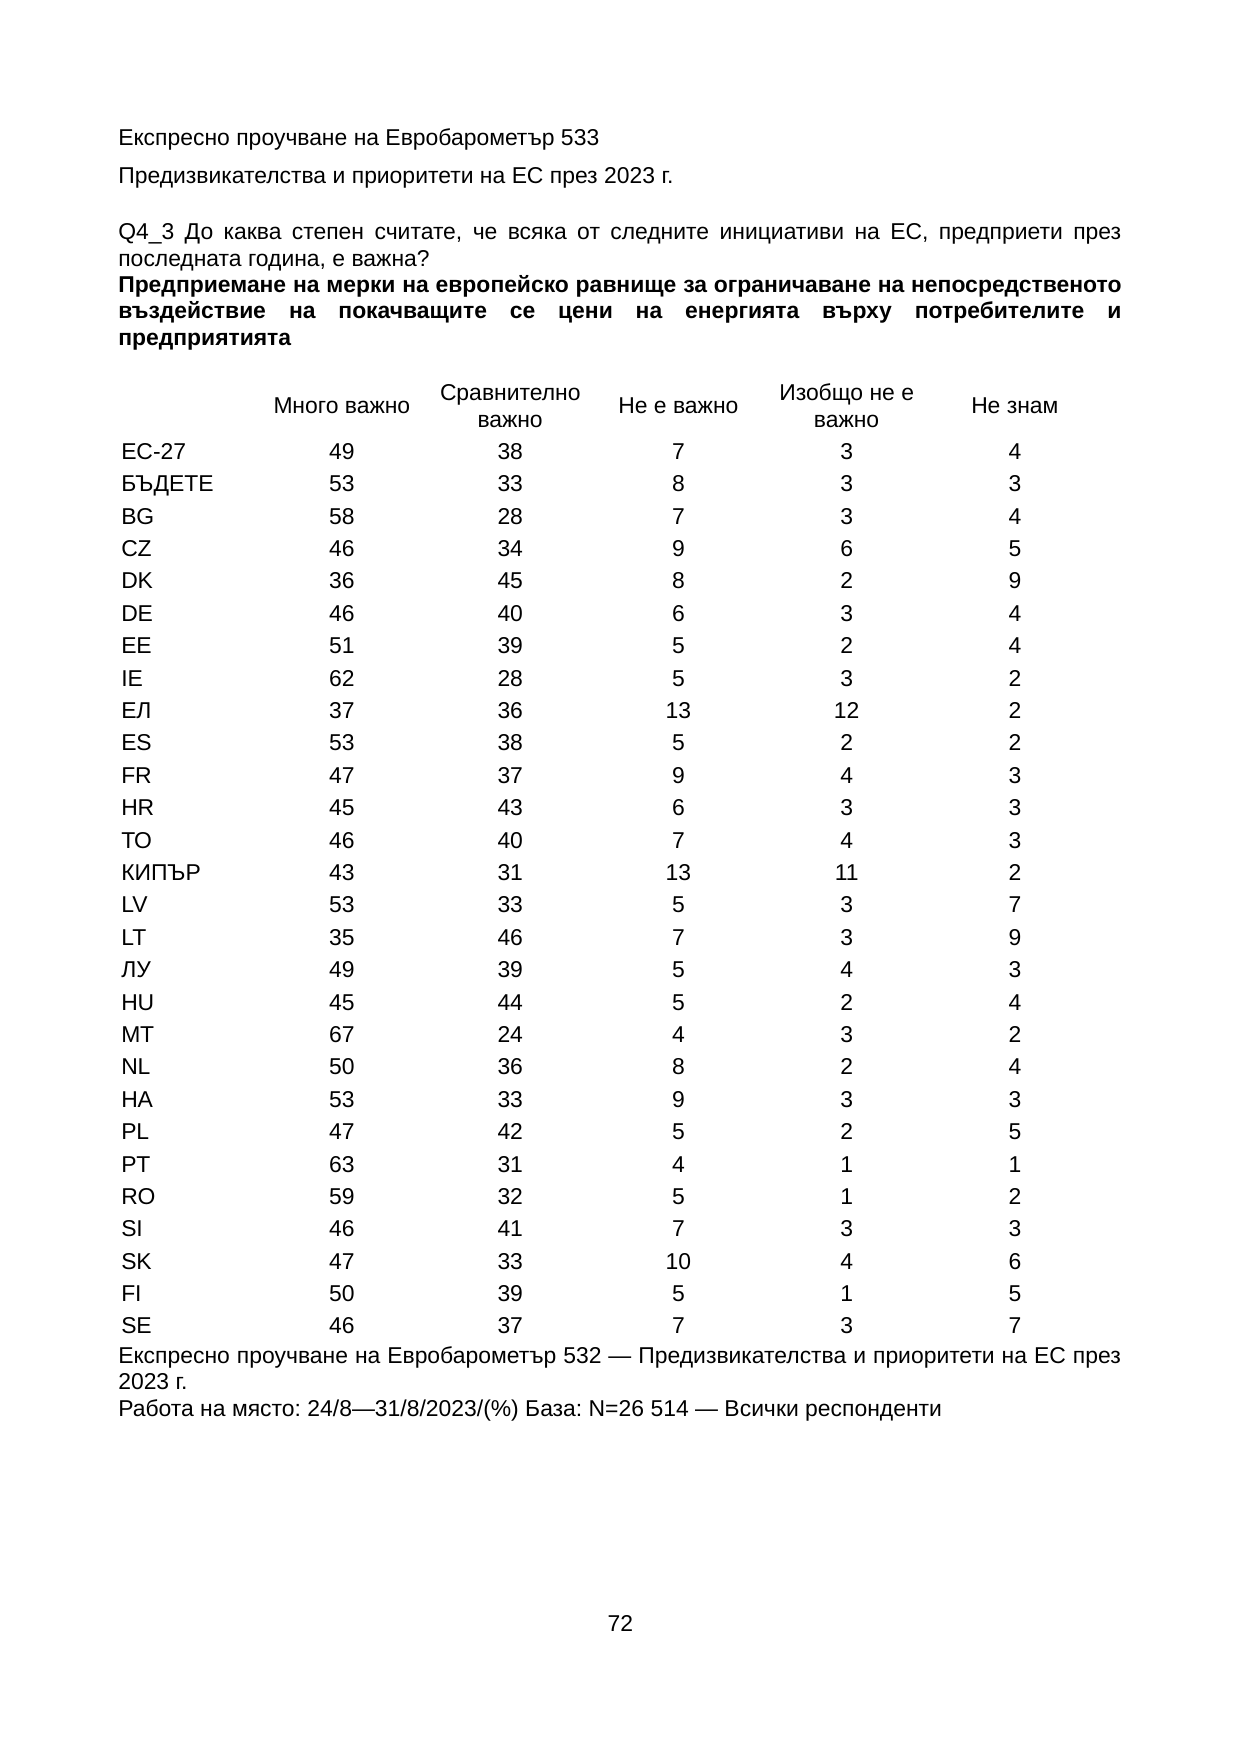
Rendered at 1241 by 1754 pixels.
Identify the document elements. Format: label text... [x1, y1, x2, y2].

table_cell NL [118, 1050, 258, 1083]
table_cell SI [118, 1212, 258, 1245]
table_cell 3 [762, 435, 931, 467]
table_cell 46 [426, 921, 594, 953]
table_cell 4 [931, 500, 1099, 532]
table_cell 3 [762, 1310, 931, 1342]
table_cell FI [118, 1277, 258, 1309]
table_cell 5 [594, 1277, 762, 1309]
table_cell FR [118, 759, 258, 791]
table_cell 37 [258, 694, 426, 726]
table_cell 2 [762, 1050, 931, 1083]
table_cell 4 [762, 1245, 931, 1277]
table_cell 46 [258, 824, 426, 856]
table_cell 45 [258, 986, 426, 1018]
table_cell 5 [594, 986, 762, 1018]
table_cell 32 [426, 1180, 594, 1212]
table_cell 47 [258, 759, 426, 791]
table_cell SK [118, 1245, 258, 1277]
table_cell RO [118, 1180, 258, 1212]
table_cell 41 [426, 1212, 594, 1245]
table_cell 3 [931, 1083, 1099, 1115]
table_cell 5 [931, 532, 1099, 564]
table_cell 7 [594, 921, 762, 953]
table_cell 59 [258, 1180, 426, 1212]
table_cell 5 [594, 1180, 762, 1212]
table_cell 5 [931, 1277, 1099, 1309]
table_cell ТО [118, 824, 258, 856]
table_cell CZ [118, 532, 258, 564]
table_cell 37 [426, 1310, 594, 1342]
table_cell 4 [762, 759, 931, 791]
table_cell 67 [258, 1018, 426, 1050]
table_cell 11 [762, 856, 931, 888]
table_cell 2 [931, 856, 1099, 888]
table_cell 38 [426, 435, 594, 467]
table_cell 38 [426, 726, 594, 759]
text Q4_3 До каква степен считате, че всяка от следните инициативи на ЕС, предприети през последната година, е важна? [118, 218, 1122, 271]
table_cell PT [118, 1148, 258, 1180]
table_cell ЕС-27 [118, 435, 258, 467]
table_cell BG [118, 500, 258, 532]
table_cell 7 [594, 500, 762, 532]
table_cell 43 [258, 856, 426, 888]
text Работа на място: 24/8—31/8/2023/(%) База: N=26 514 — Всички респонденти [118, 1394, 1122, 1421]
table_cell 33 [426, 1083, 594, 1115]
table_cell PL [118, 1115, 258, 1147]
table_cell 53 [258, 467, 426, 499]
table_cell 47 [258, 1115, 426, 1147]
table_cell 43 [426, 791, 594, 823]
table_cell 3 [931, 953, 1099, 986]
table_cell 1 [931, 1148, 1099, 1180]
table_cell LT [118, 921, 258, 953]
table_cell DE [118, 597, 258, 629]
table_cell 5 [931, 1115, 1099, 1147]
table_cell 5 [594, 953, 762, 986]
table_cell 40 [426, 597, 594, 629]
table_cell 5 [594, 888, 762, 921]
table_cell 53 [258, 1083, 426, 1115]
table_cell 8 [594, 564, 762, 597]
table_cell MT [118, 1018, 258, 1050]
table_cell 5 [594, 1115, 762, 1147]
table_cell 7 [931, 1310, 1099, 1342]
table_cell 3 [762, 791, 931, 823]
table_cell 51 [258, 629, 426, 662]
table_cell 12 [762, 694, 931, 726]
table_cell 36 [258, 564, 426, 597]
table_cell 6 [762, 532, 931, 564]
table_cell 46 [258, 1212, 426, 1245]
table_cell 3 [762, 467, 931, 499]
table_cell 40 [426, 824, 594, 856]
table_cell 2 [931, 1018, 1099, 1050]
table_cell 33 [426, 888, 594, 921]
table_cell 8 [594, 467, 762, 499]
table_cell 13 [594, 694, 762, 726]
table_header Сравнително важно [426, 376, 594, 435]
table_cell 47 [258, 1245, 426, 1277]
table_cell 7 [594, 824, 762, 856]
table_cell 4 [594, 1148, 762, 1180]
table_cell 44 [426, 986, 594, 1018]
table_cell 46 [258, 532, 426, 564]
table_cell БЪДЕТЕ [118, 467, 258, 499]
table_cell 49 [258, 953, 426, 986]
table_cell 8 [594, 1050, 762, 1083]
table_cell КИПЪР [118, 856, 258, 888]
table_cell 36 [426, 1050, 594, 1083]
table_header Не е важно [594, 376, 762, 435]
table_cell 2 [762, 1115, 931, 1147]
table_cell 3 [931, 759, 1099, 791]
table_cell 53 [258, 888, 426, 921]
table_cell 9 [594, 532, 762, 564]
table_header Изобщо не е важно [762, 376, 931, 435]
table_cell 31 [426, 856, 594, 888]
table_cell 49 [258, 435, 426, 467]
table_cell 6 [594, 791, 762, 823]
table_cell 3 [762, 1083, 931, 1115]
table_cell 2 [931, 726, 1099, 759]
table_cell DK [118, 564, 258, 597]
table_cell ЛУ [118, 953, 258, 986]
table_cell 46 [258, 597, 426, 629]
table_cell 4 [931, 1050, 1099, 1083]
table_cell ЕЛ [118, 694, 258, 726]
table_cell 9 [931, 564, 1099, 597]
table_cell 3 [762, 1212, 931, 1245]
table_cell 28 [426, 662, 594, 694]
table_cell 7 [594, 435, 762, 467]
table_cell 62 [258, 662, 426, 694]
table_cell HU [118, 986, 258, 1018]
table_cell 7 [931, 888, 1099, 921]
table_cell 3 [931, 1212, 1099, 1245]
table_cell 3 [931, 467, 1099, 499]
table_cell 39 [426, 629, 594, 662]
table_cell 33 [426, 1245, 594, 1277]
table_cell 39 [426, 953, 594, 986]
table_cell 3 [762, 597, 931, 629]
table_cell 50 [258, 1277, 426, 1309]
table_cell 13 [594, 856, 762, 888]
table_cell 45 [258, 791, 426, 823]
table_cell SE [118, 1310, 258, 1342]
table_cell 37 [426, 759, 594, 791]
table_cell 50 [258, 1050, 426, 1083]
table_cell 2 [762, 986, 931, 1018]
table_cell 5 [594, 662, 762, 694]
table_cell 4 [762, 953, 931, 986]
table_cell 4 [594, 1018, 762, 1050]
table_cell 42 [426, 1115, 594, 1147]
table_cell IE [118, 662, 258, 694]
table_header [118, 376, 258, 435]
table_header Не знам [931, 376, 1099, 435]
table_cell 2 [931, 1180, 1099, 1212]
table_cell 9 [594, 1083, 762, 1115]
table_cell 24 [426, 1018, 594, 1050]
table_cell 46 [258, 1310, 426, 1342]
table_cell 45 [426, 564, 594, 597]
table_cell 34 [426, 532, 594, 564]
table_cell 53 [258, 726, 426, 759]
table_cell 3 [762, 1018, 931, 1050]
text Експресно проучване на Евробарометър 532 — Предизвикателства и приоритети на ЕС през 2023 г. [118, 1342, 1122, 1394]
table_cell 2 [762, 629, 931, 662]
table_cell LV [118, 888, 258, 921]
table_cell 10 [594, 1245, 762, 1277]
table_cell 33 [426, 467, 594, 499]
table_cell 1 [762, 1148, 931, 1180]
table_cell 3 [931, 824, 1099, 856]
table_cell 3 [762, 888, 931, 921]
table_cell 2 [762, 564, 931, 597]
table_cell 31 [426, 1148, 594, 1180]
table_cell 4 [931, 597, 1099, 629]
table_cell 9 [594, 759, 762, 791]
table_cell 5 [594, 726, 762, 759]
table_cell 28 [426, 500, 594, 532]
table_cell 1 [762, 1180, 931, 1212]
table_cell 2 [762, 726, 931, 759]
table_cell 7 [594, 1310, 762, 1342]
table_cell 6 [594, 597, 762, 629]
table_cell 63 [258, 1148, 426, 1180]
table_cell 6 [931, 1245, 1099, 1277]
table_cell 35 [258, 921, 426, 953]
table_cell 4 [931, 986, 1099, 1018]
table_cell 4 [931, 629, 1099, 662]
table_cell 58 [258, 500, 426, 532]
table_header Много важно [258, 376, 426, 435]
table_cell 3 [931, 791, 1099, 823]
table_cell 2 [931, 694, 1099, 726]
table_cell 39 [426, 1277, 594, 1309]
table_cell 2 [931, 662, 1099, 694]
table_cell 4 [762, 824, 931, 856]
table_cell 3 [762, 921, 931, 953]
table_cell 7 [594, 1212, 762, 1245]
table_cell 9 [931, 921, 1099, 953]
table_cell 3 [762, 662, 931, 694]
table_cell 5 [594, 629, 762, 662]
table_cell ES [118, 726, 258, 759]
table_cell 4 [931, 435, 1099, 467]
table_cell 36 [426, 694, 594, 726]
table_cell НА [118, 1083, 258, 1115]
table_cell 3 [762, 500, 931, 532]
table_cell EE [118, 629, 258, 662]
text Предприемане на мерки на европейско равнище за ограничаване на непосредственото въздействие на покачващите се цени на енергията върху потребителите и предприятията [118, 271, 1122, 350]
table_cell HR [118, 791, 258, 823]
table_cell 1 [762, 1277, 931, 1309]
